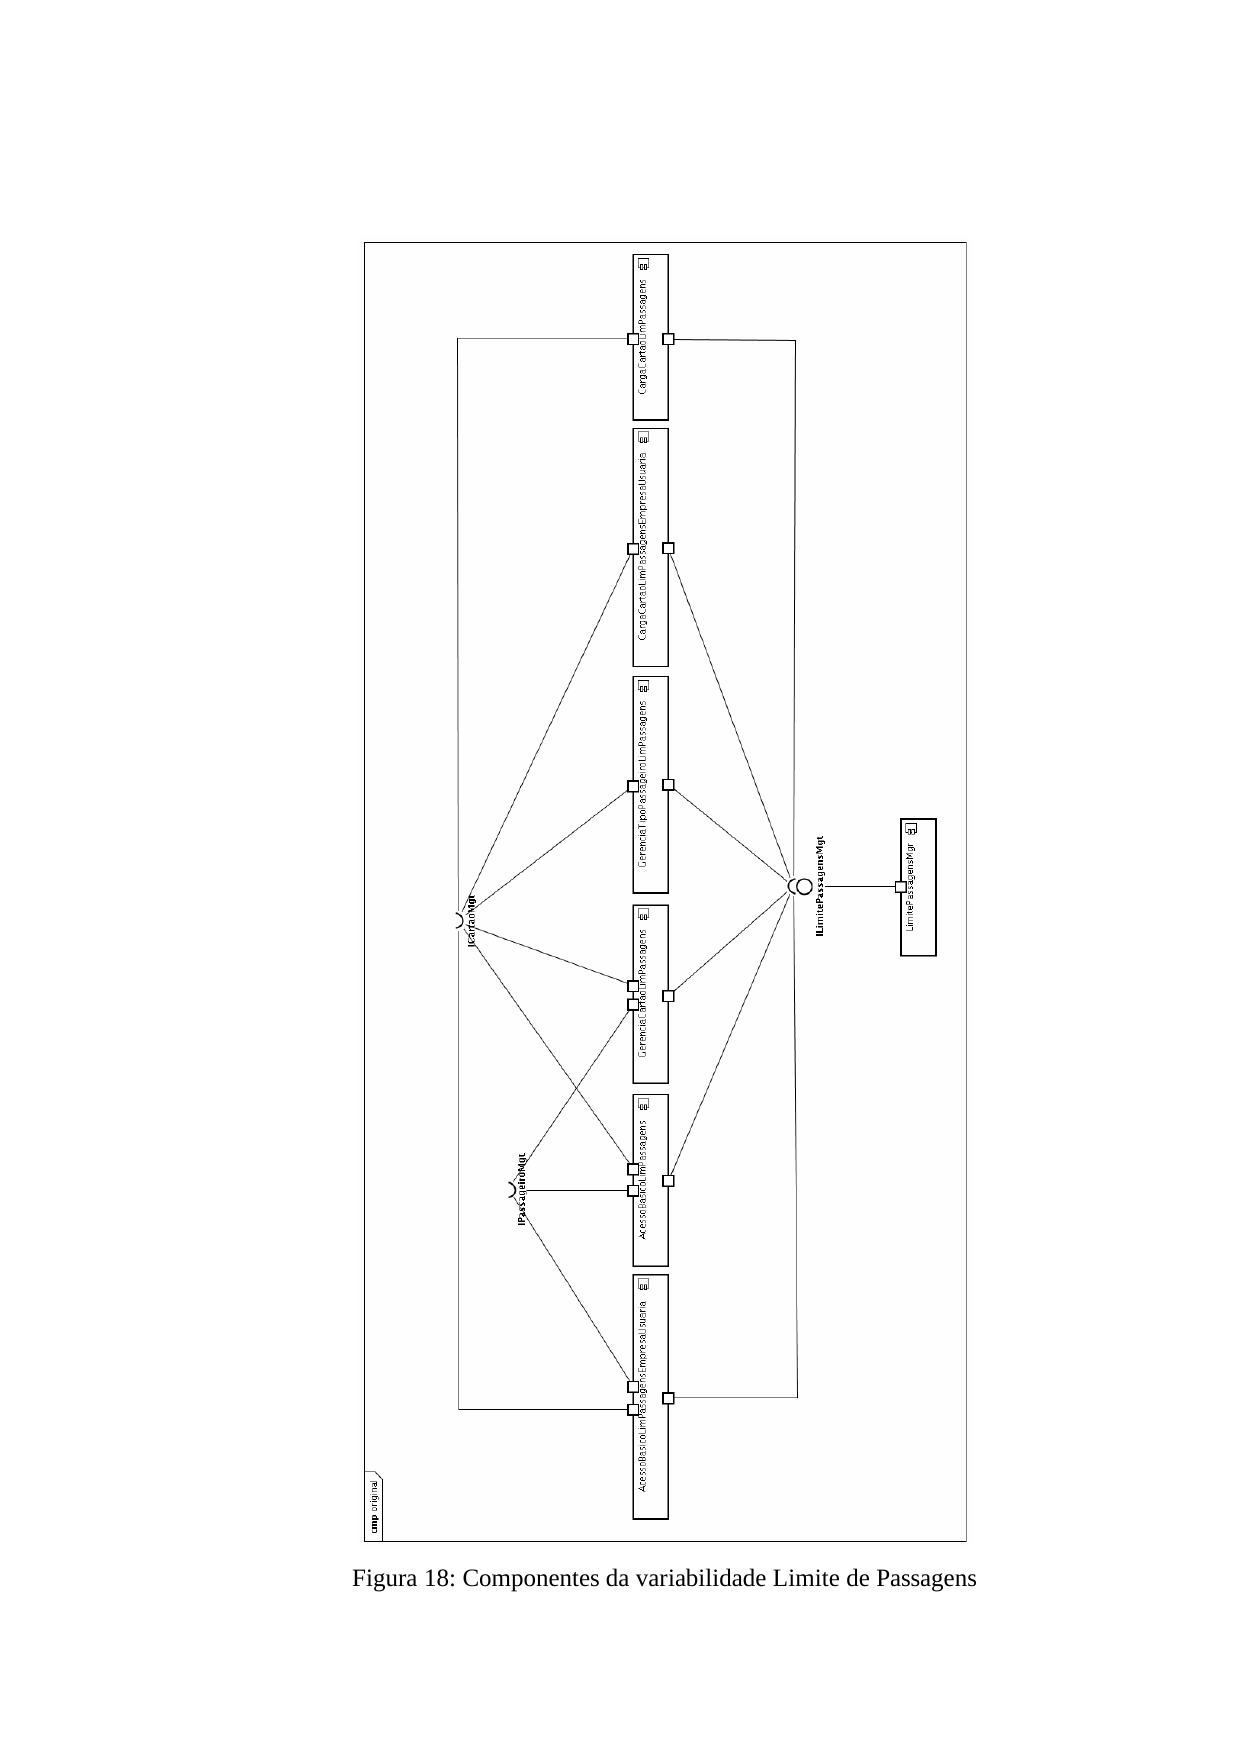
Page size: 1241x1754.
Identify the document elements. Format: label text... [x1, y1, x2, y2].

text Figura 18: Componentes da variabilidade Limite de Passagens [207, 1549, 1122, 1592]
picture [356, 235, 973, 1549]
